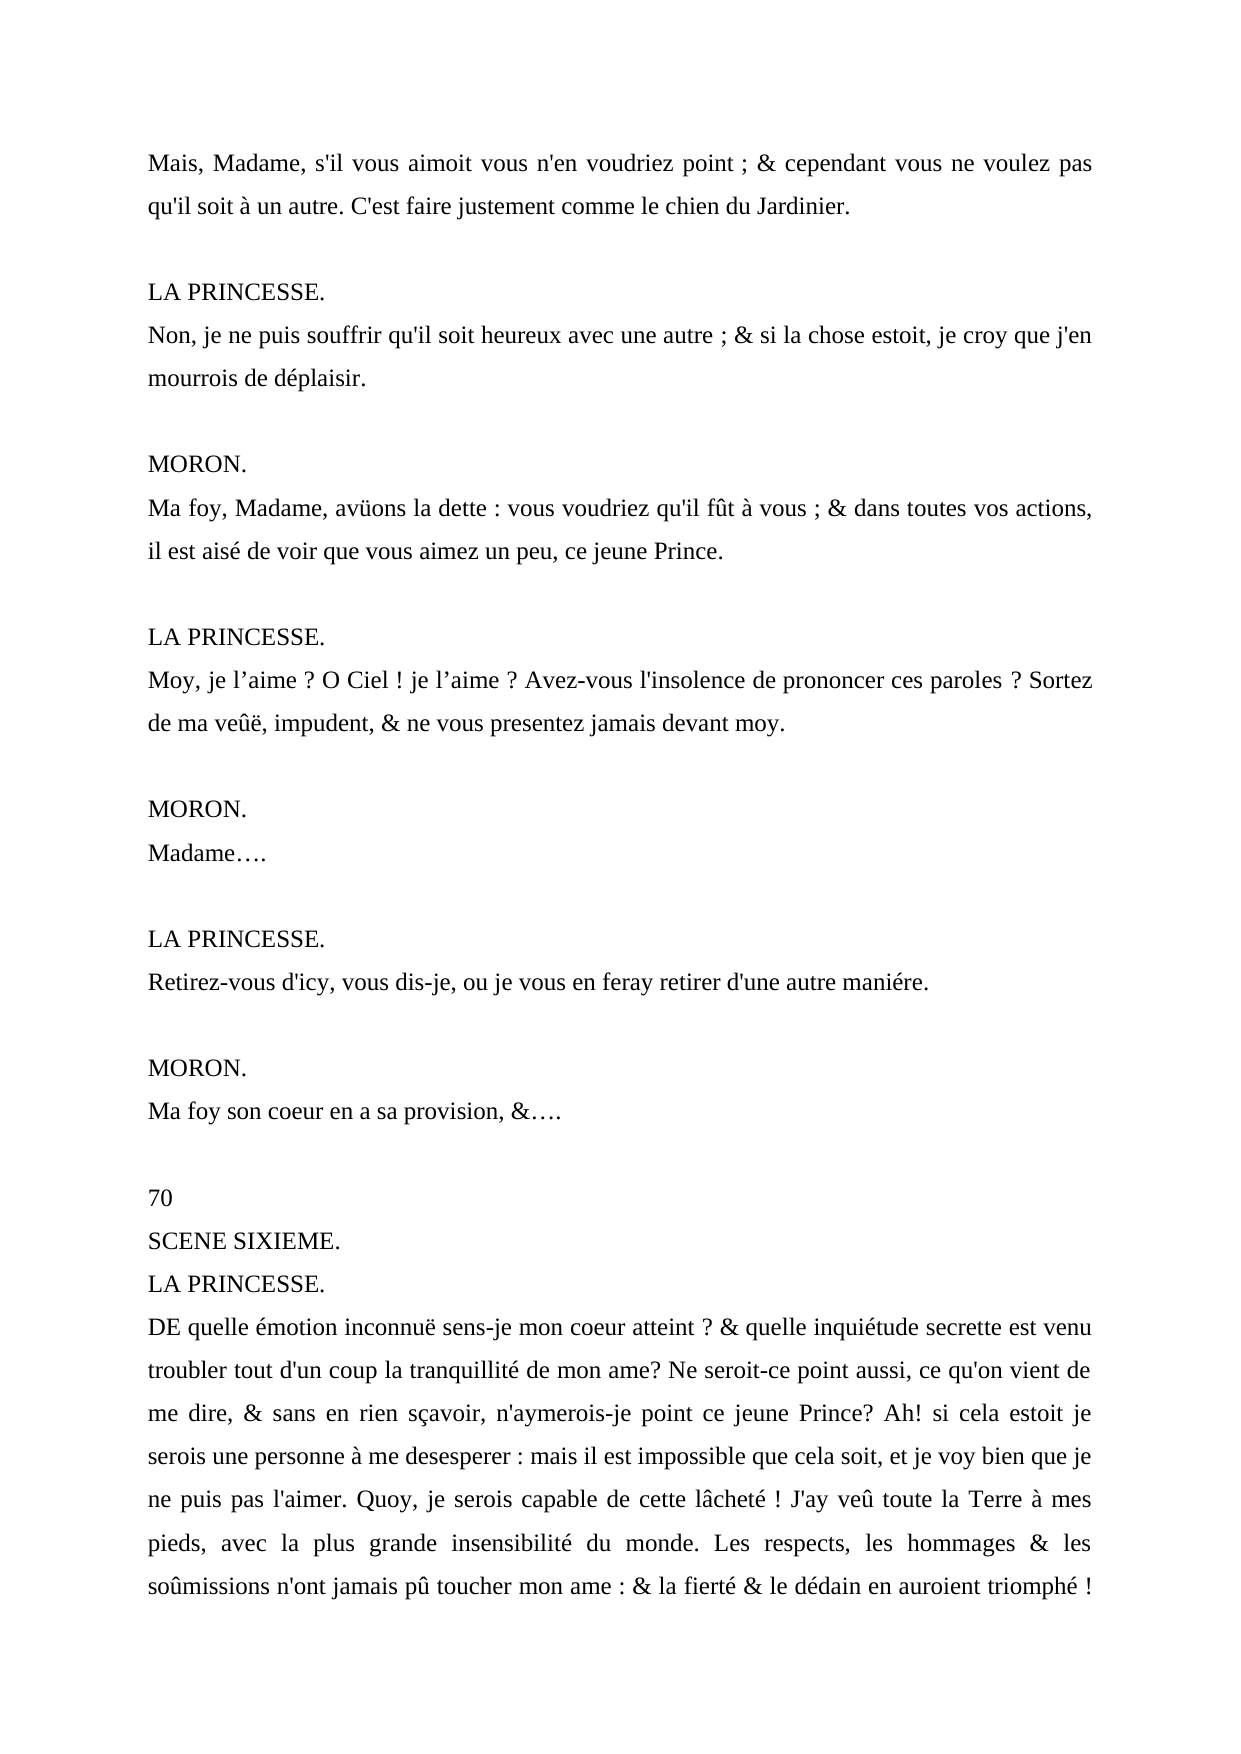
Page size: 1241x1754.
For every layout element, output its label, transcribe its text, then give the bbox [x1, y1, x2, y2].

text Ma foy son coeur en a sa provision, &…. [148, 1096, 1093, 1125]
text LA PRINCESSE. [148, 277, 1093, 306]
text Madame…. [148, 838, 1093, 866]
text Retirez-vous d'icy, vous dis-je, ou je vous en feray retirer d'une autre maniére. [148, 967, 1093, 996]
text Ma foy, Madame, avüons la dette : vous voudriez qu'il fût à vous ; & dans toutes vos actions, il est aisé de voir que vous aimez un peu, ce jeune Prince. [148, 493, 1093, 564]
text LA PRINCESSE. [148, 924, 1093, 953]
text LA PRINCESSE. [148, 1269, 1093, 1298]
text Moy, je l’aime ? O Ciel ! je l’aime ? Avez-vous l'insolence de prononcer ces paroles ? Sortez de ma veûë, impudent, & ne vous presentez jamais devant moy. [148, 665, 1093, 737]
text MORON. [148, 794, 1093, 823]
text SCENE SIXIEME. [148, 1226, 1093, 1254]
text Non, je ne puis souffrir qu'il soit heureux avec une autre ; & si la chose estoit, je croy que j'en mourrois de déplaisir. [148, 320, 1093, 392]
text LA PRINCESSE. [148, 622, 1093, 651]
text MORON. [148, 449, 1093, 478]
text 70 [148, 1183, 1093, 1211]
text DE quelle émotion inconnuë sens-je mon coeur atteint ? & quelle inquiétude secrette est venu troubler tout d'un coup la tranquillité de mon ame? Ne seroit-ce point aussi, ce qu'on vient de me dire, & sans en rien sçavoir, n'aymerois-je point ce jeune Prince? Ah! si cela estoit je serois une personne à me desesperer : mais il est impossible que cela soit, et je voy bien que je ne puis pas l'aimer. Quoy, je serois capable de cette lâcheté ! J'ay veû toute la Terre à mes pieds, avec la plus grande insensibilité du monde. Les respects, les hommages & les soûmissions n'ont jamais pû toucher mon ame : & la fierté & le dédain en auroient triomphé ! [148, 1312, 1093, 1599]
text Mais, Madame, s'il vous aimoit vous n'en voudriez point ; & cependant vous ne voulez pas qu'il soit à un autre. C'est faire justement comme le chien du Jardinier. [148, 148, 1093, 219]
text MORON. [148, 1053, 1093, 1082]
